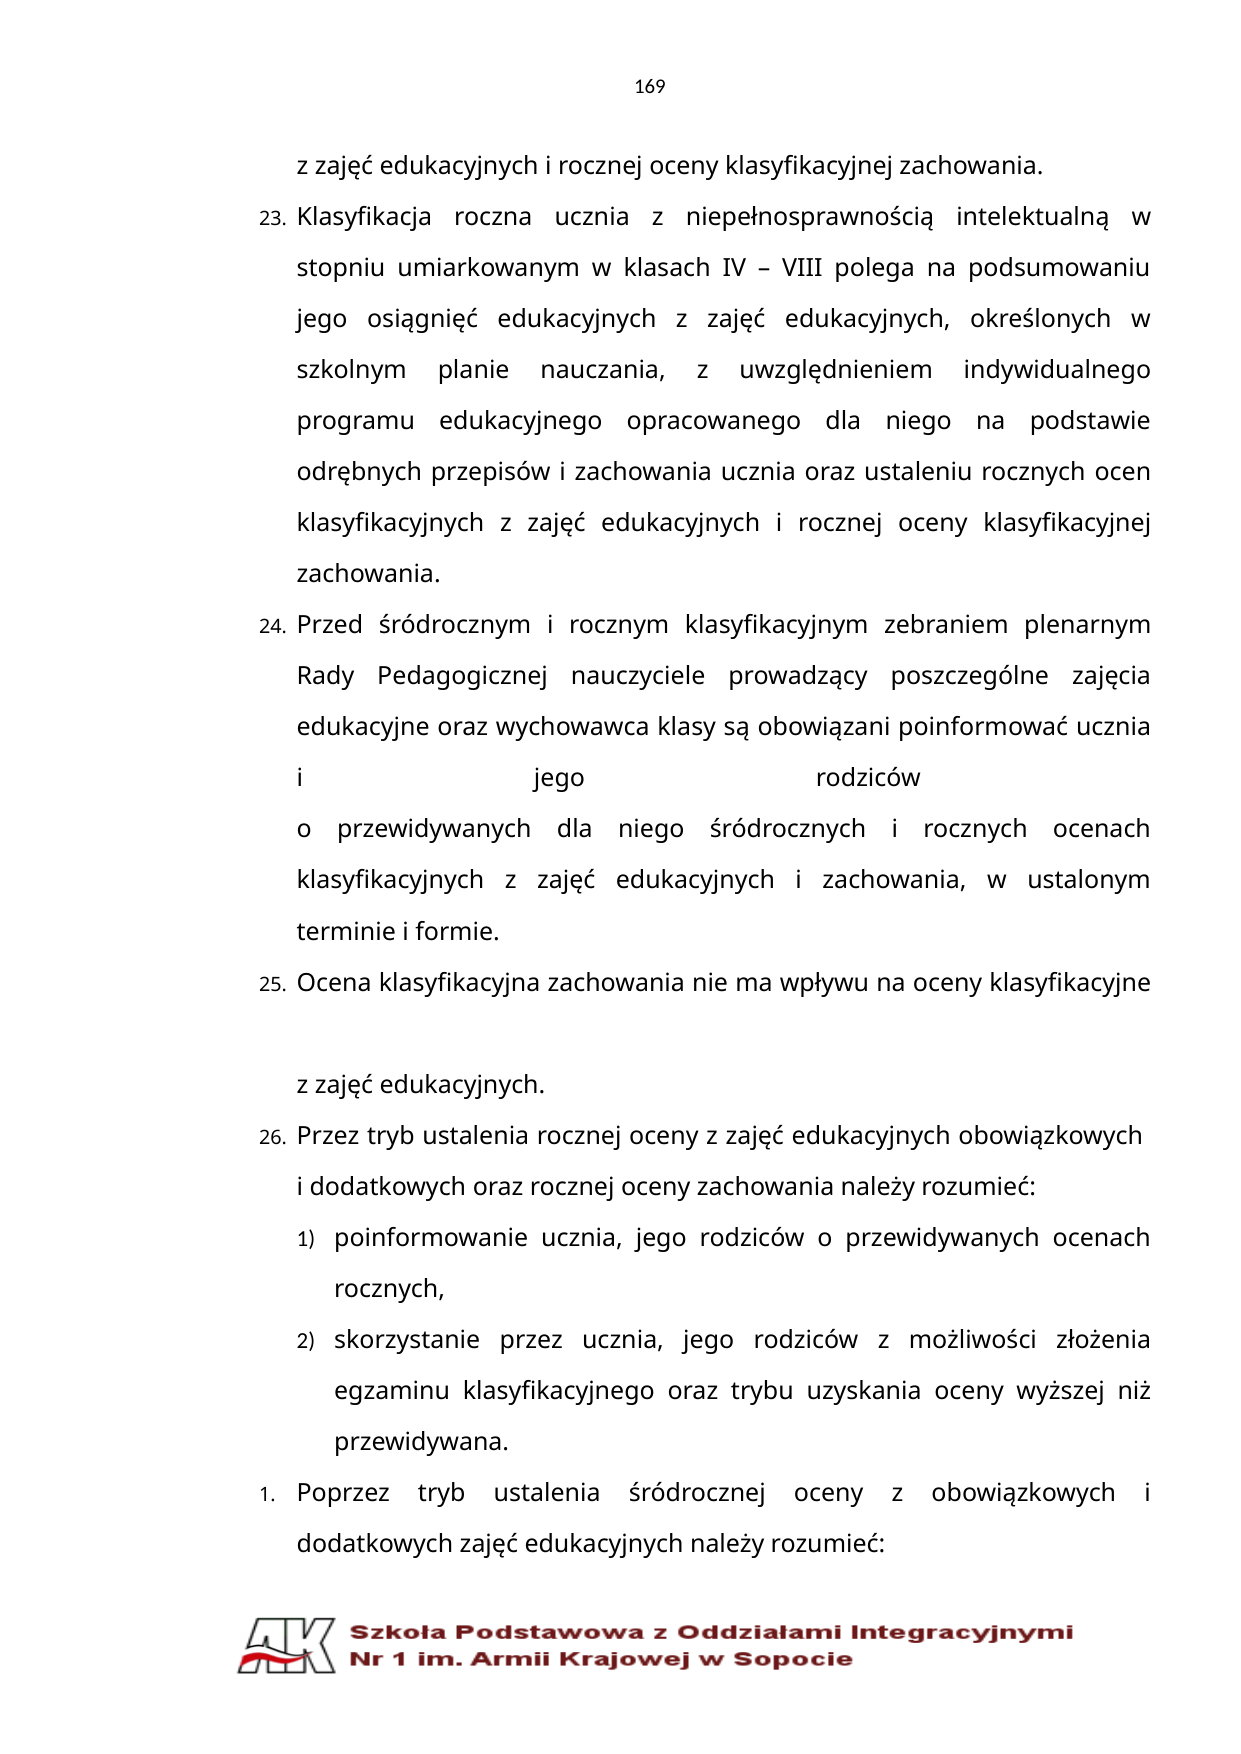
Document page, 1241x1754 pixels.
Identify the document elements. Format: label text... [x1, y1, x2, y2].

list Ocena klasyfikacyjna zachowania nie ma wpływu na oceny klasyfikacyjne z zajęć edukacyjnych. [259, 964, 1152, 1100]
list z zajęć edukacyjnych i rocznej oceny klasyfikacyjnej zachowania. [259, 148, 1152, 182]
list Poprzez tryb ustalenia śródrocznej oceny z obowiązkowych i dodatkowych zajęć edukacyjnych należy rozumieć: [259, 1475, 1152, 1560]
list poinformowanie ucznia, jego rodziców o przewidywanych ocenach rocznych, [296, 1219, 1152, 1304]
list Klasyfikacja roczna ucznia z niepełnosprawnością intelektualną w stopniu umiarkowanym w klasach IV – VIII polega na podsumowaniu jego osiągnięć edukacyjnych z zajęć edukacyjnych, określonych w szkolnym planie nauczania, z uwzględnieniem indywidualnego programu edukacyjnego opracowanego dla niego na podstawie odrębnych przepisów i zachowania ucznia oraz ustaleniu rocznych ocen klasyfikacyjnych z zajęć edukacyjnych i rocznej oceny klasyfikacyjnej zachowania. [259, 199, 1152, 590]
list Przed śródrocznym i rocznym klasyfikacyjnym zebraniem plenarnym Rady Pedagogicznej nauczyciele prowadzący poszczególne zajęcia edukacyjne oraz wychowawca klasy są obowiązani poinformować ucznia i jego rodziców o przewidywanych dla niego śródrocznych i rocznych ocenach klasyfikacyjnych z zajęć edukacyjnych i zachowania, w ustalonym terminie i formie. [259, 607, 1152, 947]
list skorzystanie przez ucznia, jego rodziców z możliwości złożenia egzaminu klasyfikacyjnego oraz trybu uzyskania oceny wyższej niż przewidywana. [296, 1322, 1152, 1458]
picture [236, 1611, 1122, 1680]
list Przez tryb ustalenia rocznej oceny z zajęć edukacyjnych obowiązkowych i dodatkowych oraz rocznej oceny zachowania należy rozumieć: [259, 1117, 1152, 1202]
